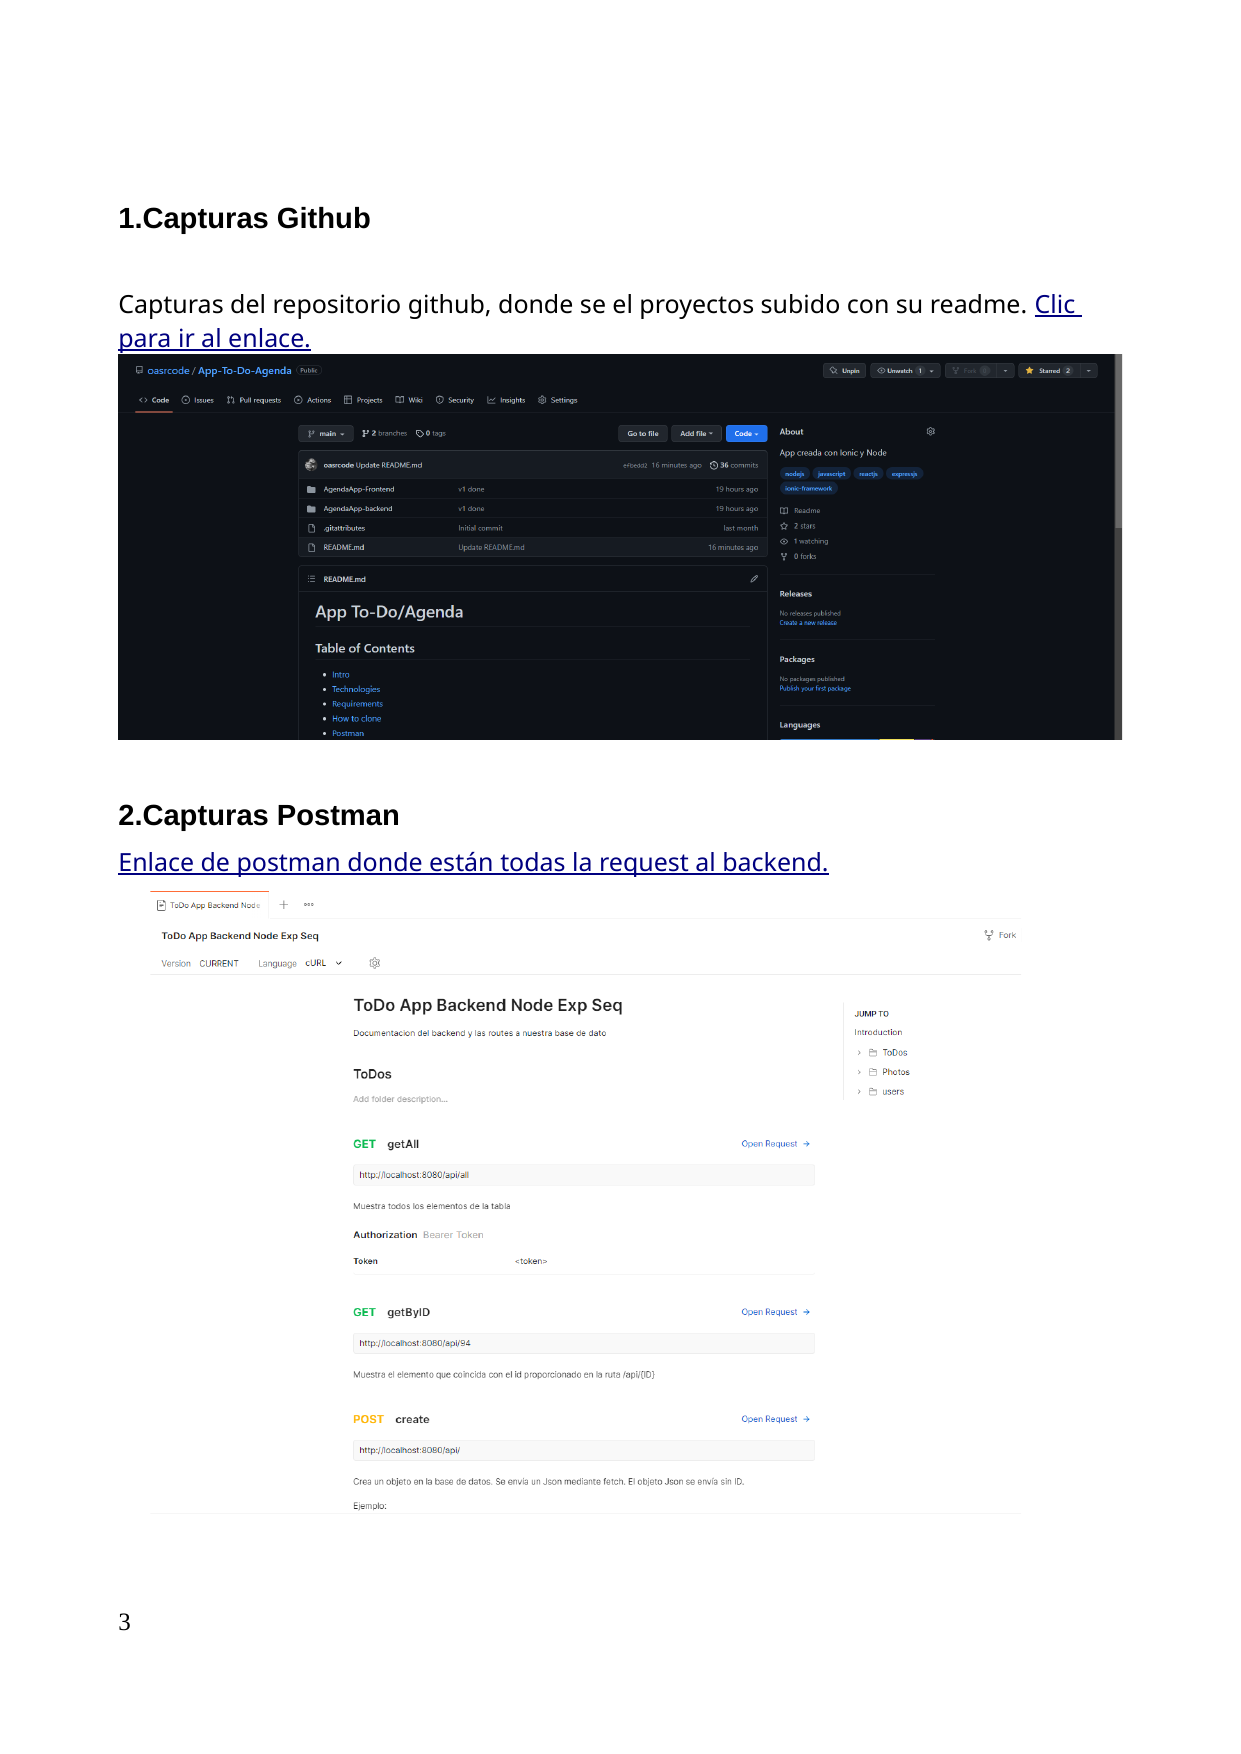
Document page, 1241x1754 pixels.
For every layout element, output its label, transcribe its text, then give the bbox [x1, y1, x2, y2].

subtitle 2.Capturas Postman [118, 798, 1122, 832]
picture [150, 891, 1022, 1514]
subtitle 1.Capturas Github [118, 201, 1122, 234]
text Capturas del repositorio github, donde se el proyectos subido con su readme. Clic para ir al enlace. [118, 286, 1122, 354]
text Enlace de postman donde están todas la request al backend. [118, 844, 1122, 878]
picture [118, 354, 1123, 740]
